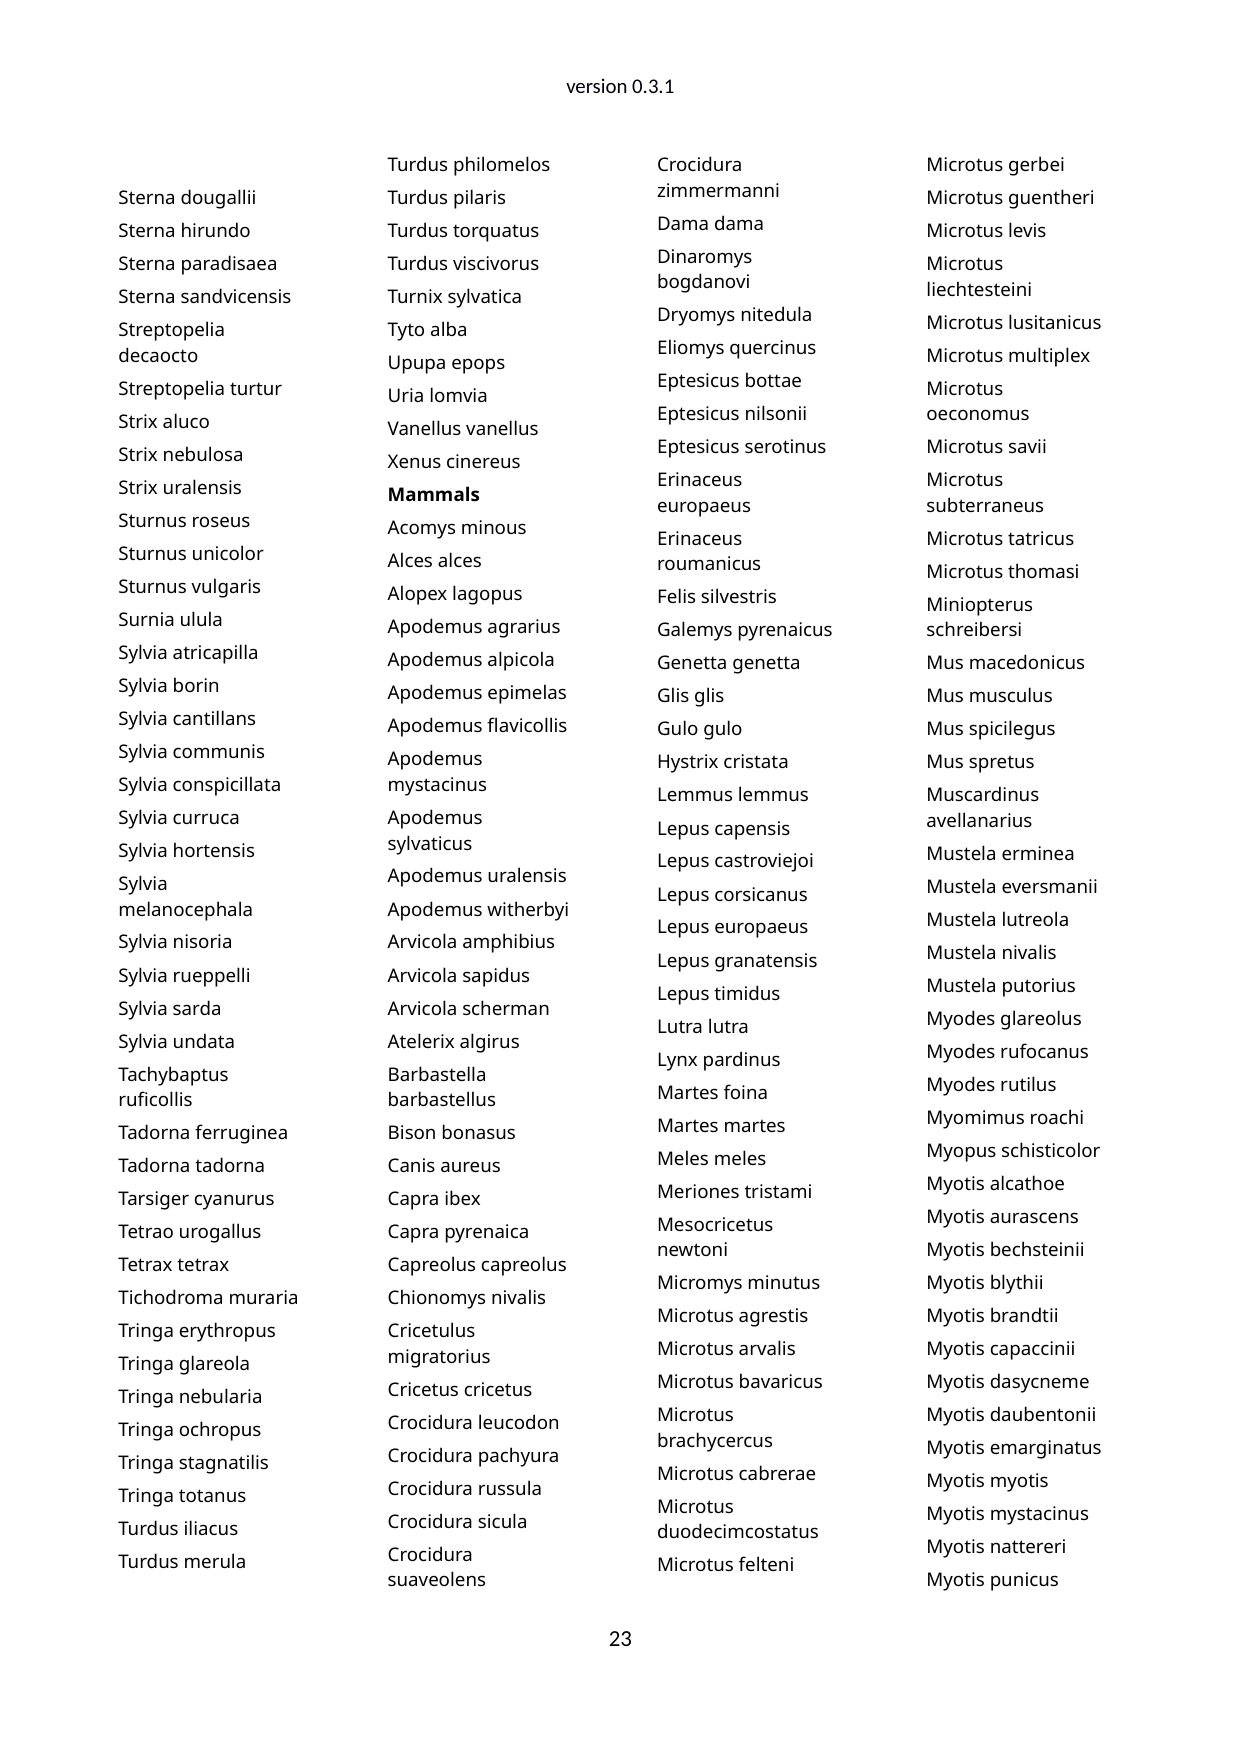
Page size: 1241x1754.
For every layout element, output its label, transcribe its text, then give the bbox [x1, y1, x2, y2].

table_cell Lemmus lemmus [651, 778, 847, 811]
table_cell Myotis aurascens [920, 1200, 1116, 1233]
table_cell Dryomys nitedula [651, 298, 847, 331]
table_cell Muscardinus avellanarius [920, 778, 1116, 837]
table_cell Tringa erythropus [112, 1314, 308, 1347]
table_cell Mus spretus [920, 745, 1116, 778]
table_cell Streptopelia turtur [112, 371, 308, 404]
table_cell Myotis emarginatus [920, 1431, 1116, 1464]
table_cell Sylvia melanocephala [112, 867, 308, 925]
table_cell Tarsiger cyanurus [112, 1182, 308, 1215]
table_cell Microtus multiplex [920, 338, 1116, 371]
table_cell Myotis bechsteinii [920, 1233, 1116, 1266]
table_cell Sylvia cantillans [112, 701, 308, 734]
table_cell Micromys minutus [651, 1266, 847, 1299]
table_cell Tringa stagnatilis [112, 1446, 308, 1479]
table_cell Microtus bavaricus [651, 1365, 847, 1398]
table_cell Lepus europaeus [651, 910, 847, 943]
table_cell Myomimus roachi [920, 1101, 1116, 1134]
table_cell Apodemus sylvaticus [382, 801, 577, 859]
table_cell Mustela putorius [920, 969, 1116, 1002]
table_cell Mus spicilegus [920, 712, 1116, 745]
table_cell Sylvia rueppelli [112, 958, 308, 991]
table_cell Myotis blythii [920, 1266, 1116, 1299]
table_cell Crocidura suaveolens [382, 1538, 577, 1596]
table_cell Microtus gerbei [920, 148, 1116, 181]
table_cell Turnix sylvatica [382, 280, 577, 313]
table_cell Mustela lutreola [920, 903, 1116, 936]
table_cell Felis silvestris [651, 580, 847, 613]
table_cell Apodemus flavicollis [382, 709, 577, 742]
table_cell Cricetulus migratorius [382, 1314, 577, 1372]
table_cell Sylvia conspicillata [112, 768, 308, 801]
table_cell Lepus timidus [651, 976, 847, 1009]
table_cell Lynx pardinus [651, 1042, 847, 1075]
table_cell Lepus castroviejoi [651, 844, 847, 877]
table_cell Myotis capaccinii [920, 1332, 1116, 1365]
table_cell Microtus cabrerae [651, 1456, 847, 1489]
table_cell Strix aluco [112, 404, 308, 437]
table_cell Capreolus capreolus [382, 1248, 577, 1281]
table_cell Myotis punicus [920, 1563, 1116, 1596]
table_cell Myodes rufocanus [920, 1035, 1116, 1068]
table_cell Microtus subterraneus [920, 463, 1116, 521]
table_cell Lepus corsicanus [651, 877, 847, 910]
table_cell Dama dama [651, 206, 847, 239]
table_cell Bison bonasus [382, 1116, 577, 1149]
table_cell Streptopelia decaocto [112, 313, 308, 371]
table_cell Alopex lagopus [382, 577, 577, 610]
table_cell Martes martes [651, 1108, 847, 1141]
table_cell Turdus merula [112, 1545, 308, 1578]
table_cell Cricetus cricetus [382, 1373, 577, 1405]
table_cell Surnia ulula [112, 603, 308, 635]
table_cell Turdus philomelos [382, 148, 577, 181]
table_cell Myodes glareolus [920, 1002, 1116, 1035]
table_cell Myotis brandtii [920, 1299, 1116, 1332]
table_cell Tetrao urogallus [112, 1215, 308, 1248]
table_cell Microtus lusitanicus [920, 305, 1116, 338]
table_cell Microtus duodecimcostatus [651, 1490, 847, 1548]
table_cell Gulo gulo [651, 712, 847, 745]
table_cell Lutra lutra [651, 1009, 847, 1042]
table_cell Apodemus mystacinus [382, 742, 577, 801]
table_cell Dinaromys bogdanovi [651, 239, 847, 298]
table_cell Sterna hirundo [112, 214, 308, 247]
table_cell Alces alces [382, 544, 577, 577]
table_cell Sylvia undata [112, 1024, 308, 1057]
table_cell Mustela eversmanii [920, 870, 1116, 903]
table_cell Crocidura leucodon [382, 1405, 577, 1438]
table_cell Tachybaptus ruficollis [112, 1057, 308, 1116]
table_cell Sturnus vulgaris [112, 569, 308, 602]
table_cell Tringa glareola [112, 1347, 308, 1380]
table_cell Microtus thomasi [920, 554, 1116, 587]
table_cell Tringa totanus [112, 1479, 308, 1512]
table_cell Erinaceus europaeus [651, 463, 847, 521]
table_cell Turdus iliacus [112, 1512, 308, 1545]
table_cell Microtus oeconomus [920, 371, 1116, 430]
table_cell Myopus schisticolor [920, 1134, 1116, 1167]
table_cell Lepus capensis [651, 811, 847, 844]
table_cell Sturnus unicolor [112, 536, 308, 569]
table_cell Canis aureus [382, 1149, 577, 1182]
table_cell Myotis daubentonii [920, 1398, 1116, 1431]
table_cell Microtus levis [920, 214, 1116, 247]
table_cell Glis glis [651, 679, 847, 712]
table_cell Vanellus vanellus [382, 412, 577, 445]
table_cell Genetta genetta [651, 646, 847, 679]
table_cell Microtus arvalis [651, 1332, 847, 1365]
table_cell Arvicola scherman [382, 991, 577, 1024]
table_cell Myodes rutilus [920, 1068, 1116, 1101]
table_cell Chionomys nivalis [382, 1281, 577, 1314]
table_cell Sylvia borin [112, 669, 308, 701]
table_cell Mus macedonicus [920, 646, 1116, 679]
table_cell Tringa nebularia [112, 1380, 308, 1413]
table_cell Apodemus witherbyi [382, 892, 577, 925]
table_cell Capra pyrenaica [382, 1215, 577, 1248]
table_cell Hystrix cristata [651, 745, 847, 778]
table_cell Turdus viscivorus [382, 247, 577, 280]
table_cell Tadorna ferruginea [112, 1116, 308, 1149]
table_cell Turdus torquatus [382, 214, 577, 247]
table_cell Microtus felteni [651, 1548, 847, 1581]
table_cell Mus musculus [920, 679, 1116, 712]
table_cell Eliomys quercinus [651, 331, 847, 364]
table_cell Microtus agrestis [651, 1299, 847, 1332]
table_cell Microtus guentheri [920, 181, 1116, 214]
table_cell Barbastella barbastellus [382, 1057, 577, 1116]
table_cell Sylvia curruca [112, 801, 308, 833]
table_cell Crocidura russula [382, 1471, 577, 1504]
table_cell Strix uralensis [112, 470, 308, 503]
table_cell Myotis dasycneme [920, 1365, 1116, 1398]
table_cell [112, 148, 308, 181]
table_cell Eptesicus serotinus [651, 430, 847, 463]
table_cell Myotis mystacinus [920, 1497, 1116, 1530]
table_cell Sylvia communis [112, 735, 308, 767]
table_cell Crocidura sicula [382, 1505, 577, 1537]
table_cell Capra ibex [382, 1182, 577, 1215]
table_cell Tyto alba [382, 313, 577, 346]
table_cell Apodemus alpicola [382, 643, 577, 676]
table_cell Strix nebulosa [112, 437, 308, 470]
table_cell Meles meles [651, 1141, 847, 1174]
table_cell Miniopterus schreibersi [920, 588, 1116, 646]
table_cell Microtus brachycercus [651, 1398, 847, 1456]
table_cell Sylvia nisoria [112, 925, 308, 958]
table_cell Xenus cinereus [382, 445, 577, 478]
table_cell Mustela erminea [920, 837, 1116, 869]
table_cell Tadorna tadorna [112, 1149, 308, 1182]
table_cell Sterna sandvicensis [112, 280, 308, 313]
table_cell Myotis nattereri [920, 1530, 1116, 1563]
table_cell Uria lomvia [382, 379, 577, 412]
table_cell Sylvia sarda [112, 991, 308, 1024]
table_cell Eptesicus nilsonii [651, 397, 847, 430]
table_cell Sturnus roseus [112, 503, 308, 536]
table_cell Sterna paradisaea [112, 247, 308, 280]
table_cell Arvicola sapidus [382, 958, 577, 991]
table_cell Tetrax tetrax [112, 1248, 308, 1281]
table_cell Microtus liechtesteini [920, 247, 1116, 305]
table_cell Tichodroma muraria [112, 1281, 308, 1314]
table_cell Sylvia hortensis [112, 834, 308, 867]
table_cell Meriones tristami [651, 1174, 847, 1207]
table_cell Microtus tatricus [920, 521, 1116, 554]
table_cell Erinaceus roumanicus [651, 521, 847, 580]
table_cell Mustela nivalis [920, 936, 1116, 969]
table_cell Apodemus agrarius [382, 610, 577, 643]
table_cell Sylvia atricapilla [112, 635, 308, 668]
table_cell Turdus pilaris [382, 181, 577, 214]
table_cell Myotis alcathoe [920, 1167, 1116, 1200]
table_cell Acomys minous [382, 511, 577, 544]
table_cell Eptesicus bottae [651, 364, 847, 397]
table_cell Apodemus uralensis [382, 859, 577, 892]
table_cell Atelerix algirus [382, 1024, 577, 1057]
table_cell Arvicola amphibius [382, 925, 577, 958]
table_cell Microtus savii [920, 430, 1116, 463]
table_cell Martes foina [651, 1075, 847, 1108]
table_cell Lepus granatensis [651, 943, 847, 976]
table_cell Apodemus epimelas [382, 676, 577, 709]
table_cell Crocidura zimmermanni [651, 148, 847, 206]
table_cell Upupa epops [382, 346, 577, 379]
table_cell Myotis myotis [920, 1464, 1116, 1497]
table_cell Sterna dougallii [112, 181, 308, 214]
table_cell Galemys pyrenaicus [651, 613, 847, 646]
table_cell Mesocricetus newtoni [651, 1207, 847, 1266]
table_cell Tringa ochropus [112, 1413, 308, 1446]
table_cell Mammals [382, 478, 577, 511]
table_cell Crocidura pachyura [382, 1439, 577, 1471]
